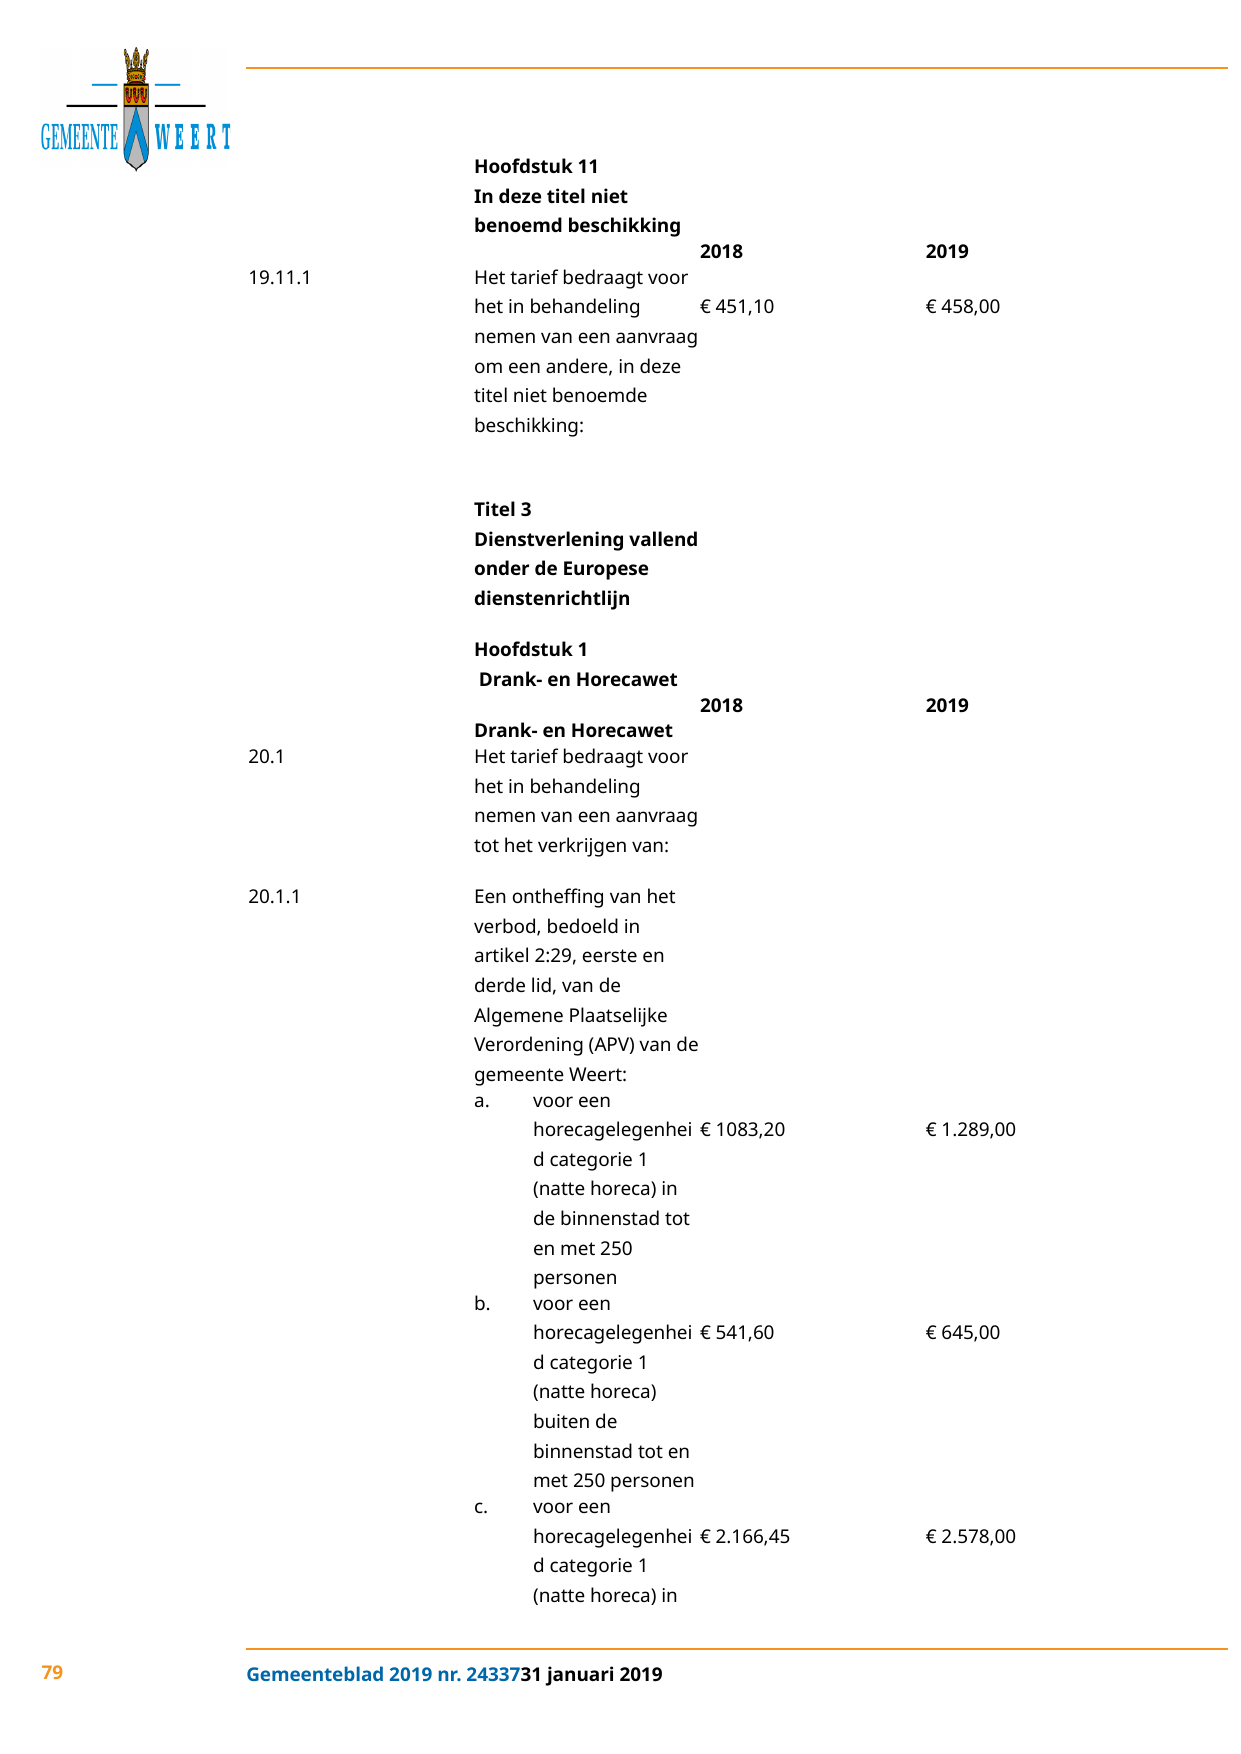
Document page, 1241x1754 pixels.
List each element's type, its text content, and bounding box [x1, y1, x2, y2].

table_cell voor een horecagelegenheid categorie 1 (natte horeca) in [474, 1493, 700, 1608]
table_cell 20.1 [248, 743, 474, 858]
table_cell € 1083,20 [700, 1087, 926, 1290]
table_cell [700, 611, 926, 637]
table_cell € 2.166,45 [700, 1493, 926, 1608]
table_header [248, 496, 474, 611]
table_header [248, 154, 474, 238]
table_cell [926, 611, 1152, 637]
table_cell 2018 [700, 238, 926, 264]
table_cell [474, 858, 700, 883]
table_header Titel 3 Dienstverlening vallend onder de Europese dienstenrichtlijn [474, 496, 700, 611]
table_cell [474, 611, 700, 637]
table_cell [700, 438, 926, 463]
table_cell [926, 637, 1152, 692]
table_cell [700, 858, 926, 883]
table_cell voor een horecagelegenheid categorie 1 (natte horeca) in de binnenstad tot en met 250 personen [474, 1087, 700, 1290]
table_cell voor een horecagelegenheid categorie 1 (natte horeca) buiten de binnenstad tot en met 250 personen [474, 1290, 700, 1493]
table_cell [700, 884, 926, 1087]
table_cell Het tarief bedraagt voor het in behandeling nemen van een aanvraag om een andere, in deze titel niet benoemde beschikking: [474, 264, 700, 438]
table_cell 20.1.1 [248, 884, 474, 1087]
table_cell [926, 438, 1152, 463]
table_cell [248, 95, 474, 121]
table_cell [700, 637, 926, 692]
table_cell 19.11.1 [248, 264, 474, 438]
table_header [700, 496, 926, 611]
table_cell [474, 95, 700, 121]
table_cell 2019 [926, 692, 1152, 718]
table_cell [248, 1087, 474, 1290]
table_cell € 1.289,00 [926, 1087, 1152, 1290]
table_cell [474, 238, 700, 264]
table_cell Een ontheffing van het verbod, bedoeld in artikel 2:29, eerste en derde lid, van de Algemene Plaatselijke Verordening (APV) van de gemeente Weert: [474, 884, 700, 1087]
table_cell [926, 95, 1152, 121]
table_cell [248, 1290, 474, 1493]
table_cell € 2.578,00 [926, 1493, 1152, 1608]
table_cell [474, 692, 700, 718]
table_cell [926, 743, 1152, 858]
table_cell € 451,10 [700, 264, 926, 438]
table_cell [700, 743, 926, 858]
table_cell [248, 238, 474, 264]
picture [41, 47, 231, 172]
table_cell [926, 858, 1152, 883]
table_cell Drank- en Horecawet [474, 718, 700, 743]
table_header [926, 496, 1152, 611]
table_cell [248, 1493, 474, 1608]
table_cell [248, 858, 474, 883]
table_cell [248, 718, 474, 743]
table_cell [248, 611, 474, 637]
table_cell [700, 95, 926, 121]
table_cell Hoofdstuk 1 Drank- en Horecawet [474, 637, 700, 692]
table_cell € 541,60 [700, 1290, 926, 1493]
table_header [926, 154, 1152, 238]
table_header Hoofdstuk 11 In deze titel niet benoemd beschikking [474, 154, 700, 238]
table_cell [926, 718, 1152, 743]
table_cell Het tarief bedraagt voor het in behandeling nemen van een aanvraag tot het verkrijgen van: [474, 743, 700, 858]
table_cell [474, 438, 700, 463]
table_cell 2019 [926, 238, 1152, 264]
table_cell [248, 637, 474, 692]
table_cell € 458,00 [926, 264, 1152, 438]
table_cell [248, 438, 474, 463]
table_cell [700, 718, 926, 743]
table_cell [926, 884, 1152, 1087]
table_cell [248, 692, 474, 718]
table_cell € 645,00 [926, 1290, 1152, 1493]
table_header [700, 154, 926, 238]
table_cell 2018 [700, 692, 926, 718]
